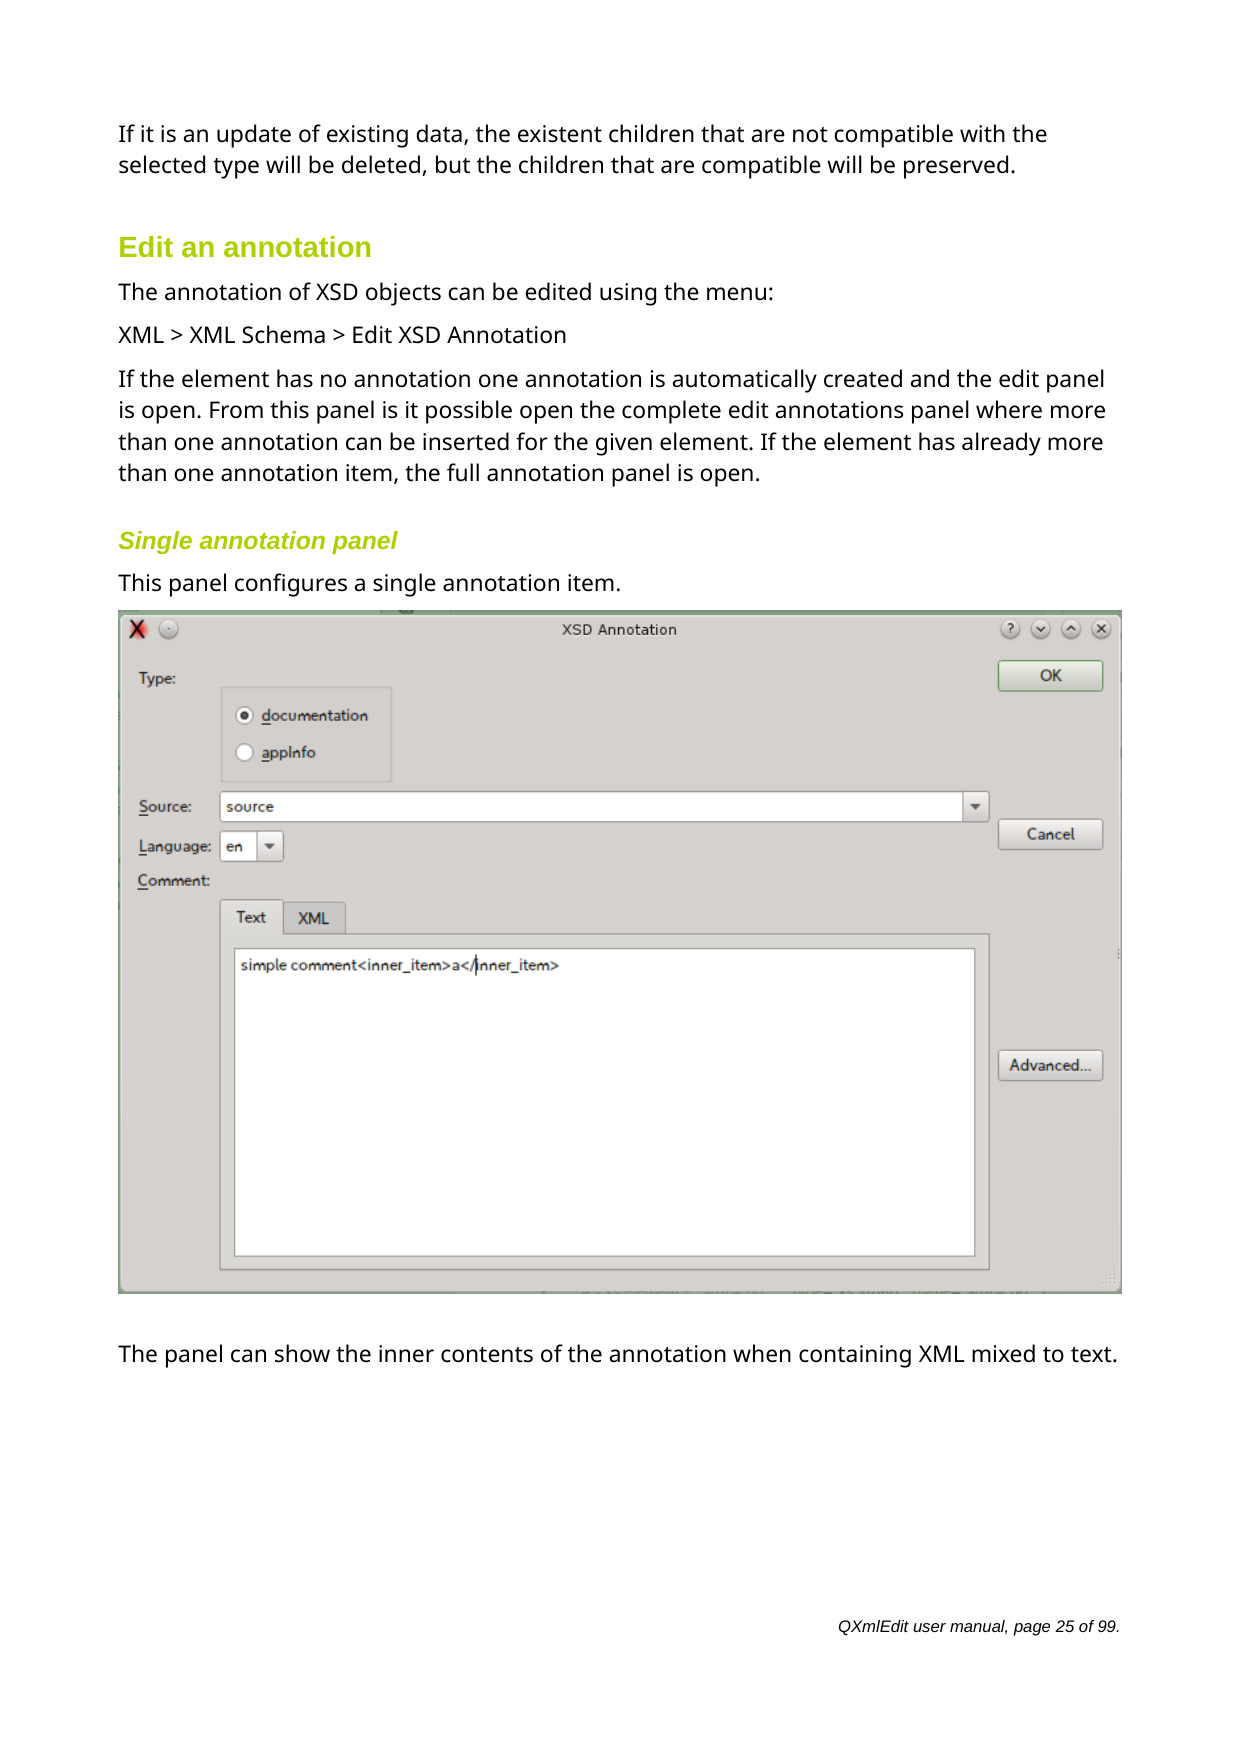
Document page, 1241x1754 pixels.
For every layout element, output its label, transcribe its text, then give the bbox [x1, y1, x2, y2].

text XML > XML Schema > Edit XSD Annotation [118, 319, 1122, 351]
text If the element has no annotation one annotation is automatically created and the edit panel is open. From this panel is it possible open the complete edit annotations panel where more than one annotation can be inserted for the given element. If the element has already more than one annotation item, the full annotation panel is open. [118, 363, 1122, 488]
text The panel can show the inner contents of the annotation when containing XML mixed to text. [118, 1338, 1122, 1369]
picture [118, 610, 1122, 1294]
text This panel configures a single annotation item. [118, 567, 1122, 598]
subtitle Edit an annotation [118, 230, 1122, 263]
subtitle Single annotation panel [118, 526, 1122, 554]
text The annotation of XSD objects can be edited using the menu: [118, 276, 1122, 307]
text If it is an update of existing data, the existent children that are not compatible with the selected type will be deleted, but the children that are compatible will be preserved. [118, 118, 1122, 181]
